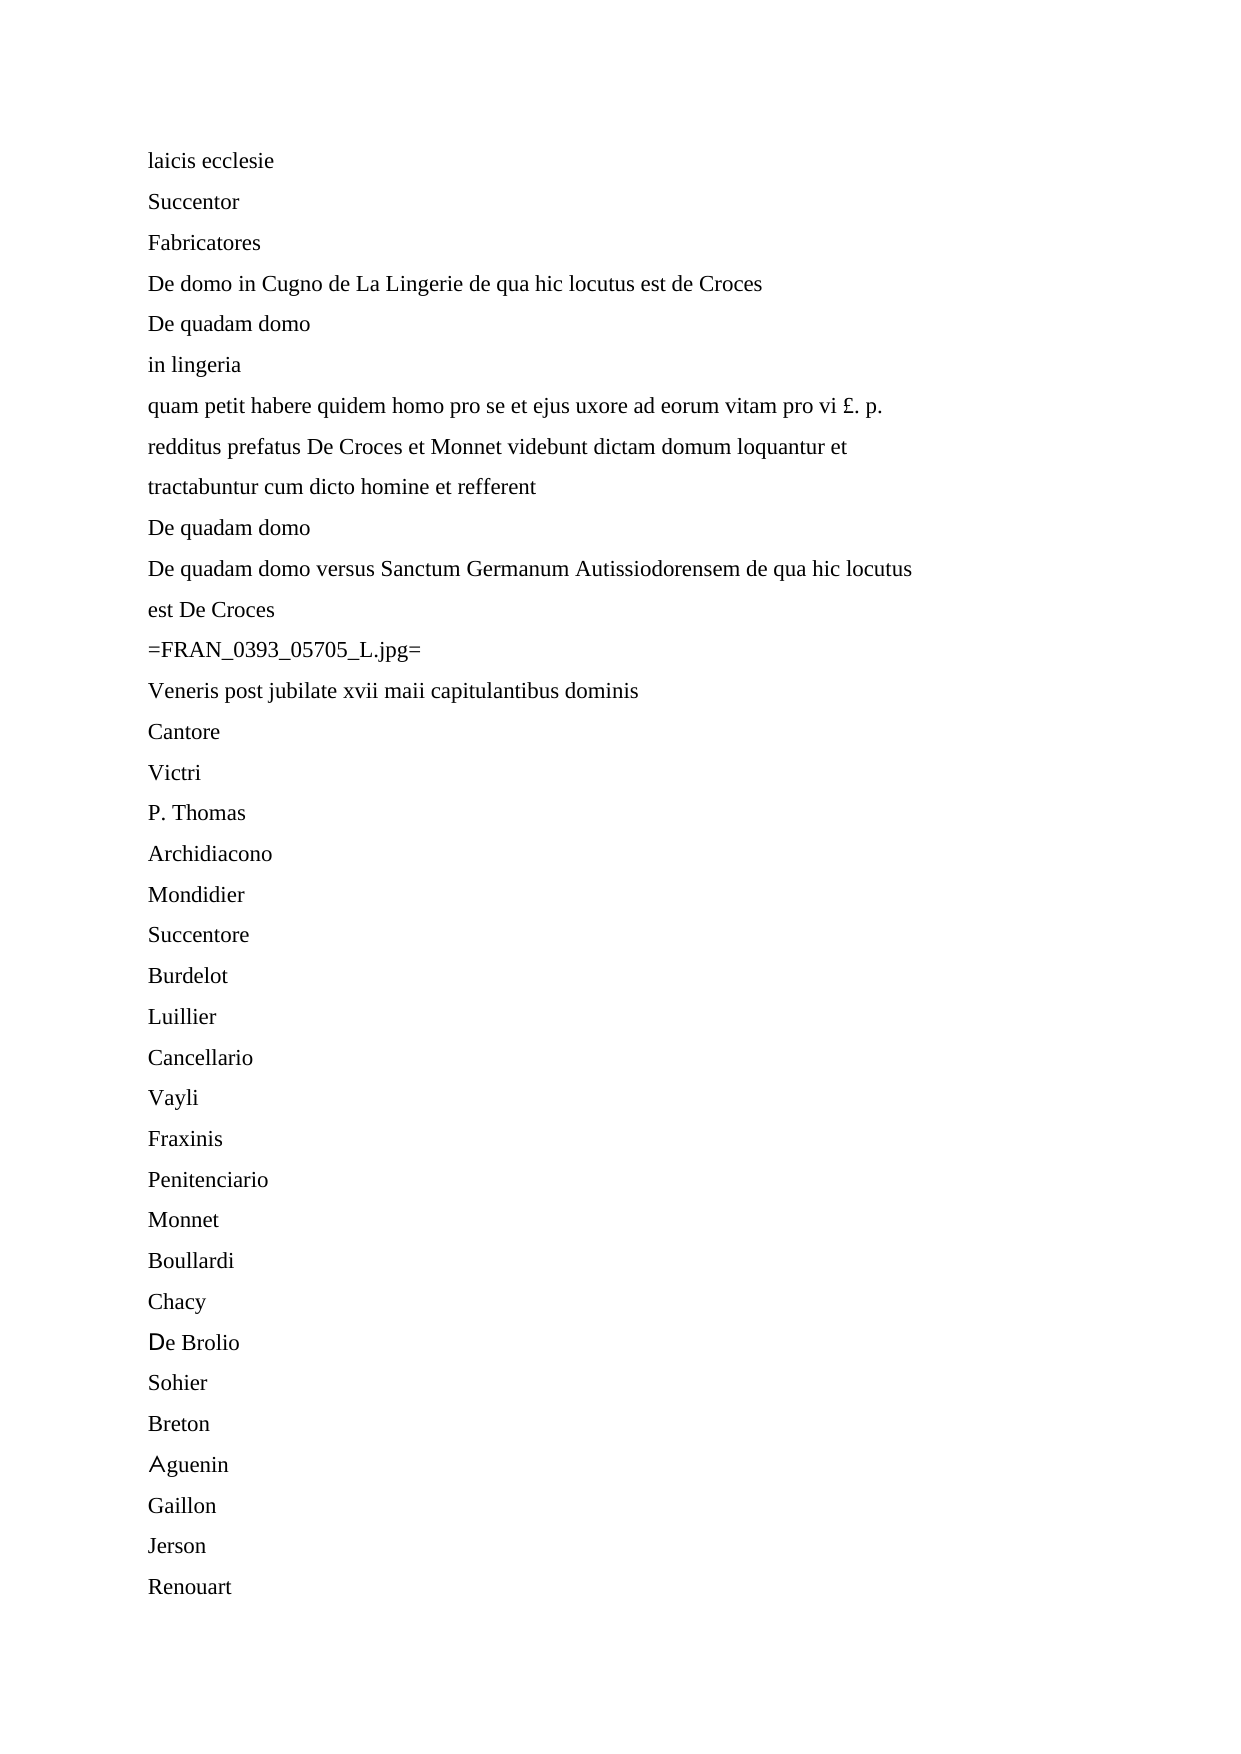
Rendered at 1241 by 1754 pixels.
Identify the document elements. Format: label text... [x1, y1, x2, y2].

text ᗅguenin [148, 1451, 1093, 1477]
text Succentor [148, 188, 1093, 215]
text Breton [148, 1410, 1093, 1437]
text Renouart [148, 1573, 1093, 1599]
text laicis ecclesie [148, 148, 1093, 174]
text Monnet [148, 1207, 1093, 1233]
text Victri [148, 758, 1093, 785]
text Luillier [148, 1003, 1093, 1029]
text redditus prefatus De Croces et Monnet videbunt dictam domum loquantur et [148, 433, 1093, 459]
text in lingeria [148, 351, 1093, 378]
text Chacy [148, 1288, 1093, 1314]
text Fabricatores [148, 229, 1093, 255]
text Cantore [148, 718, 1093, 744]
text quam petit habere quidem homo pro se et ejus uxore ad eorum vitam pro vi £. p. [148, 392, 1093, 418]
text Succentore [148, 921, 1093, 948]
text Veneris post jubilate xvii maii capitulantibus dominis [148, 677, 1093, 703]
text Cancellario [148, 1044, 1093, 1070]
text Jerson [148, 1532, 1093, 1559]
text Burdelot [148, 962, 1093, 988]
text Gaillon [148, 1492, 1093, 1518]
text Mondidier [148, 881, 1093, 907]
text De domo in Cugno de La Lingerie de qua hic locutus est de Croces [148, 270, 1093, 296]
text Penitenciario [148, 1166, 1093, 1192]
text Boullardi [148, 1247, 1093, 1274]
text Archidiacono [148, 840, 1093, 866]
text est De Croces [148, 596, 1093, 622]
text De quadam domo versus Sanctum Germanum Autissiodorensem de qua hic locutus [148, 555, 1093, 581]
text Fraxinis [148, 1125, 1093, 1151]
text =FRAN_0393_05705_L.jpg= [148, 636, 1093, 663]
text De quadam domo [148, 311, 1093, 337]
text Vayli [148, 1084, 1093, 1111]
text P. Thomas [148, 799, 1093, 826]
text ᗞe Brolio [148, 1329, 1093, 1355]
text tractabuntur cum dicto homine et refferent [148, 473, 1093, 500]
text Sohier [148, 1369, 1093, 1396]
text De quadam domo [148, 514, 1093, 541]
